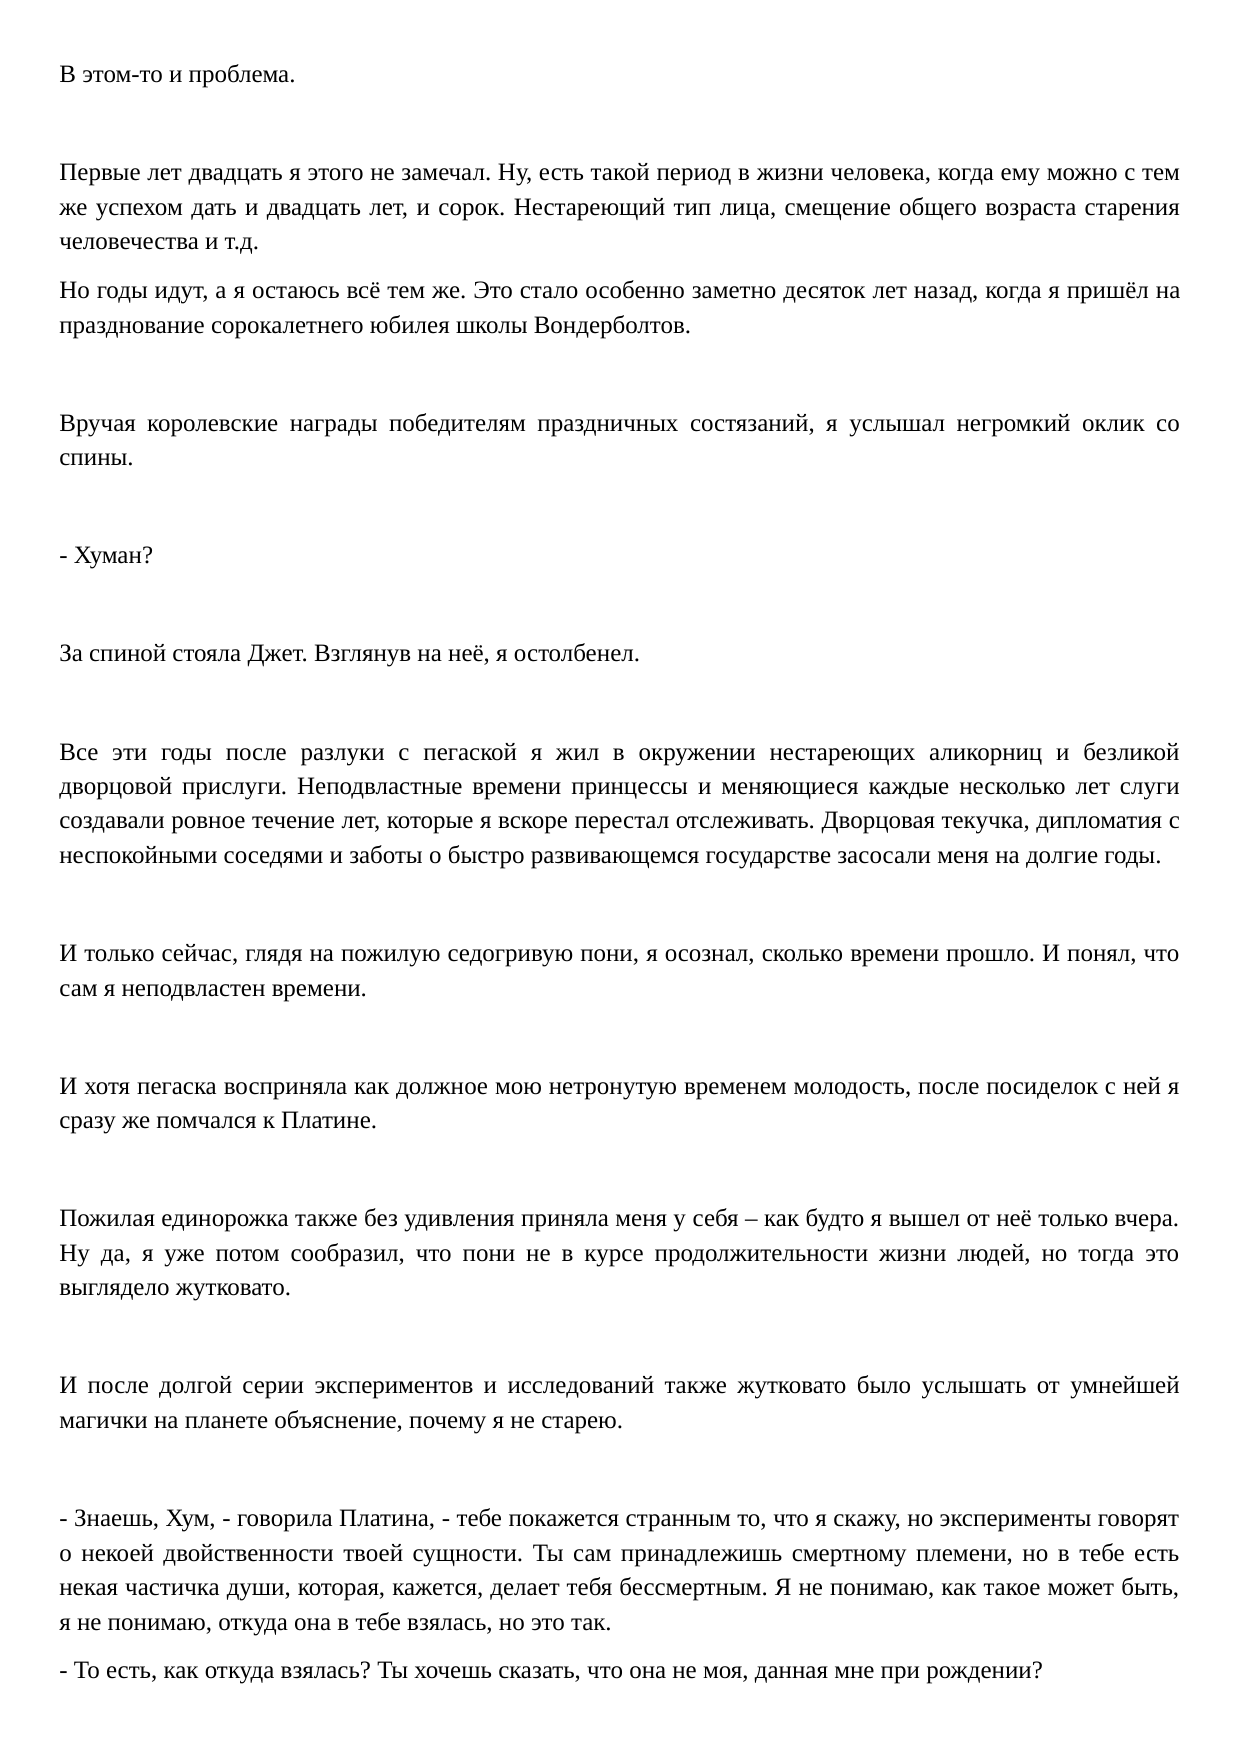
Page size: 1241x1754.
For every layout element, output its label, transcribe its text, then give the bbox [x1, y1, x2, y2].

text И после долгой серии экспериментов и исследований также жутковато было услышать от умнейшей магички на планете объяснение, почему я не старею. [59, 1371, 1181, 1434]
text И только сейчас, глядя на пожилую седогривую пони, я осознал, сколько времени прошло. И понял, что сам я неподвластен времени. [59, 938, 1181, 1001]
text - Хуман? [59, 540, 1181, 569]
text За спиной стояла Джет. Взглянув на неё, я остолбенел. [59, 638, 1181, 667]
text И хотя пегаска восприняла как должное мою нетронутую временем молодость, после посиделок с ней я сразу же помчался к Платине. [59, 1071, 1181, 1134]
text Все эти годы после разлуки с пегаской я жил в окружении нестареющих аликорниц и безликой дворцовой прислуги. Неподвластные времени принцессы и меняющиеся каждые несколько лет слуги создавали ровное течение лет, которые я вскоре перестал отслеживать. Дворцовая текучка, дипломатия с неспокойными соседями и заботы о быстро развивающемся государстве засосали меня на долгие годы. [59, 737, 1181, 869]
text Вручая королевские награды победителям праздничных состязаний, я услышал негромкий оклик со спины. [59, 408, 1181, 471]
text Пожилая единорожка также без удивления приняла меня у себя – как будто я вышел от неё только вчера. Ну да, я уже потом сообразил, что пони не в курсе продолжительности жизни людей, но тогда это выглядело жутковато. [59, 1203, 1181, 1301]
text - То есть, как откуда взялась? Ты хочешь сказать, что она не моя, данная мне при рождении? [59, 1656, 1181, 1684]
text Но годы идут, а я остаюсь всё тем же. Это стало особенно заметно десяток лет назад, когда я пришёл на празднование сорокалетнего юбилея школы Вондерболтов. [59, 275, 1181, 338]
text В этом-то и проблема. [59, 59, 1181, 88]
text Первые лет двадцать я этого не замечал. Ну, есть такой период в жизни человека, когда ему можно с тем же успехом дать и двадцать лет, и сорок. Нестареющий тип лица, смещение общего возраста старения человечества и т.д. [59, 157, 1181, 255]
text - Знаешь, Хум, - говорила Платина, - тебе покажется странным то, что я скажу, но эксперименты говорят о некоей двойственности твоей сущности. Ты сам принадлежишь смертному племени, но в тебе есть некая частичка души, которая, кажется, делает тебя бессмертным. Я не понимаю, как такое может быть, я не понимаю, откуда она в тебе взялась, но это так. [59, 1503, 1181, 1635]
